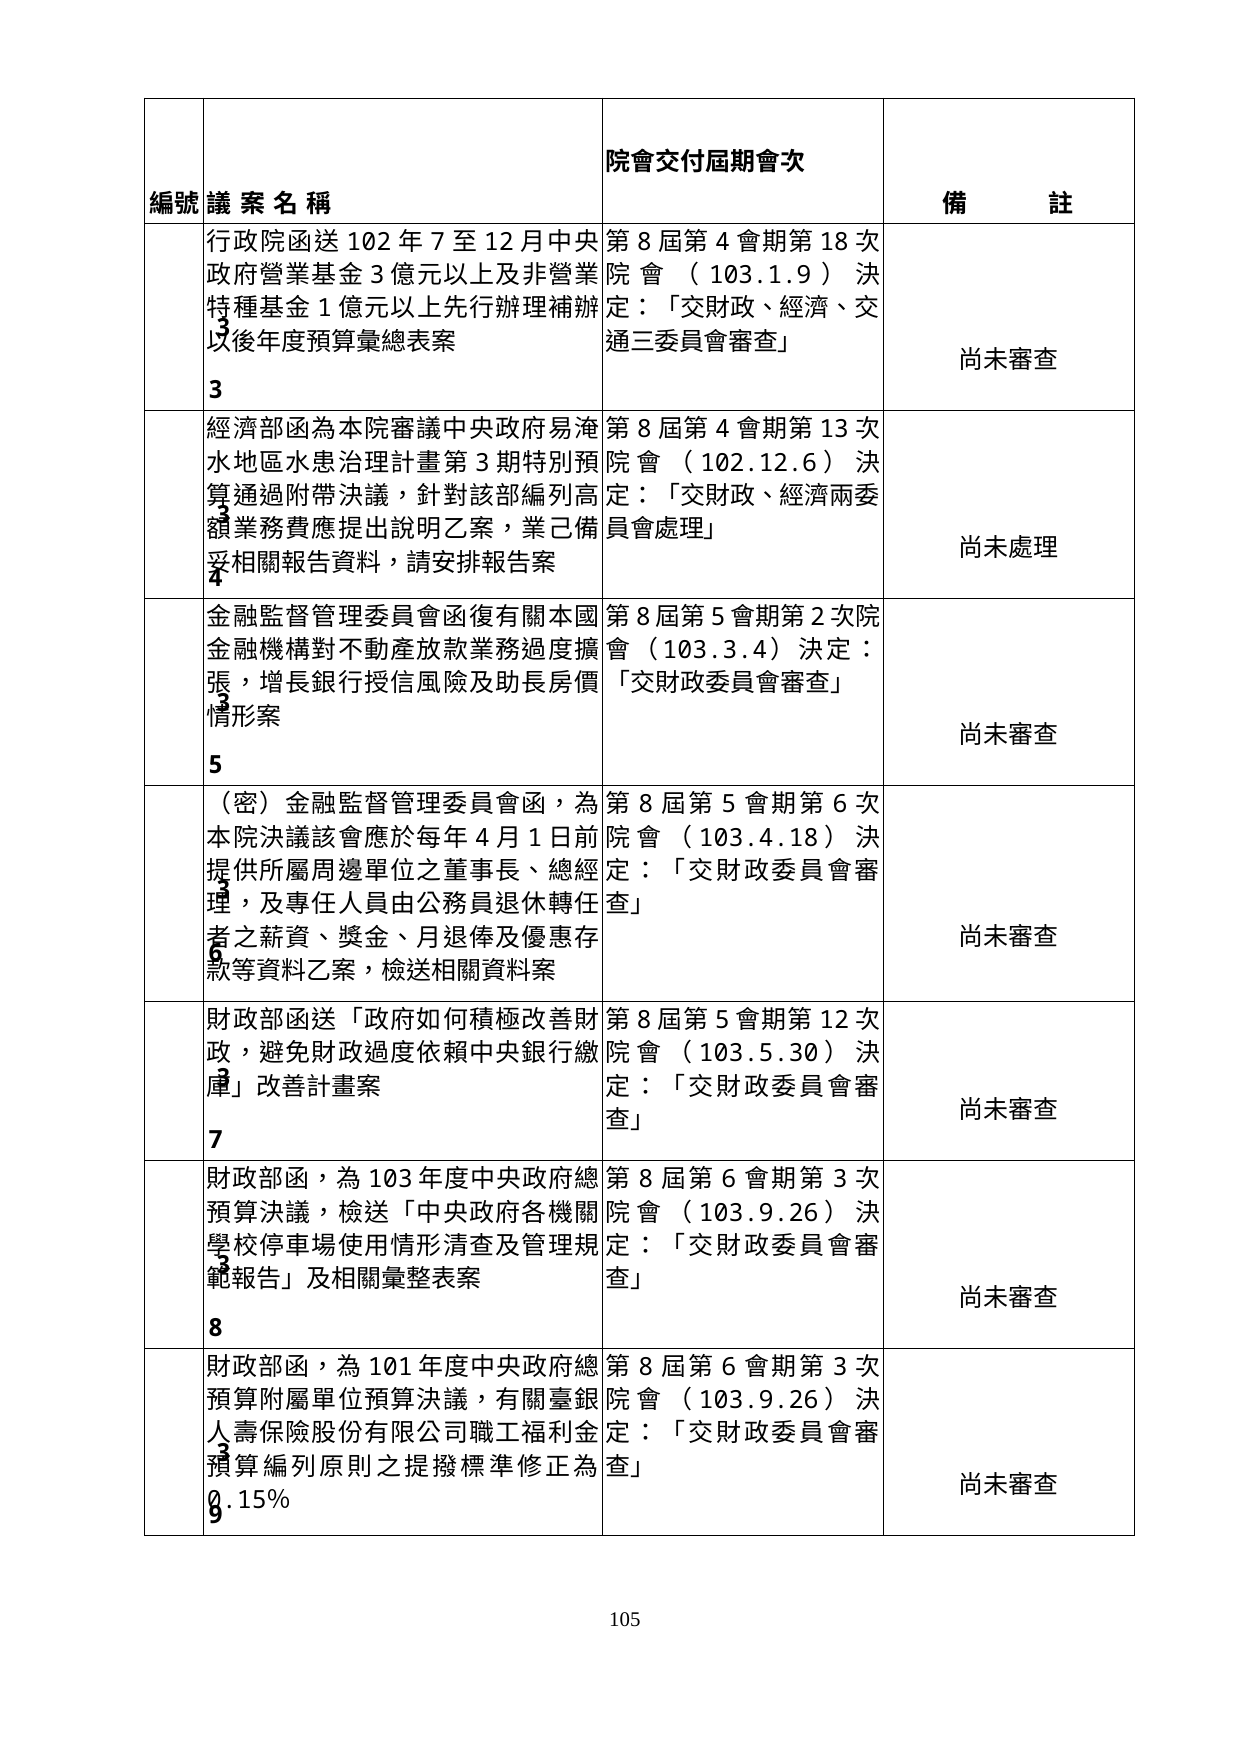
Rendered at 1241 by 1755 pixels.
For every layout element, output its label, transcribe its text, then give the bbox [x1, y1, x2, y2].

table_cell 第8屆第6會期第3次院會（103.9.26）決定：「交財政委員會審查」 [603, 1349, 883, 1535]
table_cell 金融監督管理委員會函復有關本國金融機構對不動產放款業務過度擴張，增長銀行授信風險及助長房價情形案 [204, 599, 602, 785]
table_header 院會交付屆期會次 [603, 99, 883, 222]
table_cell 尚未審查 [884, 1002, 1134, 1160]
table_cell 尚未審查 [884, 224, 1134, 410]
table_header 議案名稱 [204, 99, 602, 222]
table_cell 尚未審查 [884, 599, 1134, 785]
table_cell [145, 224, 203, 410]
table_cell 尚未審查 [884, 1349, 1134, 1535]
table_cell [145, 1161, 203, 1347]
table_cell 第8屆第5會期第12次院會（103.5.30）決定：「交財政委員會審查」 [603, 1002, 883, 1160]
table_cell [145, 599, 203, 785]
table_cell 第8屆第5會期第2次院會（103.3.4）決定：「交財政委員會審查」 [603, 599, 883, 785]
table_cell 財政部函，為101年度中央政府總預算附屬單位預算決議，有關臺銀人壽保險股份有限公司職工福利金預算編列原則之提撥標準修正為0.15％ [204, 1349, 602, 1535]
table_cell 第8屆第5會期第6次院會（103.4.18）決定：「交財政委員會審查」 [603, 786, 883, 1001]
table_cell 第8屆第4會期第18次院會（103.1.9）決定：「交財政、經濟、交通三委員會審查」 [603, 224, 883, 410]
table_cell [145, 786, 203, 1001]
table_cell 第8屆第4會期第13次院會（102.12.6）決定：「交財政、經濟兩委員會處理」 [603, 411, 883, 597]
table_cell 財政部函，為103年度中央政府總預算決議，檢送「中央政府各機關學校停車場使用情形清查及管理規範報告」及相關彙整表案 [204, 1161, 602, 1347]
table_cell 尚未處理 [884, 411, 1134, 597]
table_cell 第8屆第6會期第3次院會（103.9.26）決定：「交財政委員會審查」 [603, 1161, 883, 1347]
table_cell 財政部函送「政府如何積極改善財政，避免財政過度依賴中央銀行繳庫」改善計畫案 [204, 1002, 602, 1160]
table_cell （密）金融監督管理委員會函，為本院決議該會應於每年4月1日前提供所屬周邊單位之董事長、總經理，及專任人員由公務員退休轉任者之薪資、獎金、月退俸及優惠存款等資料乙案，檢送相關資料案 [204, 786, 602, 1001]
table_cell [145, 1349, 203, 1535]
table_cell 尚未審查 [884, 1161, 1134, 1347]
table_cell [145, 1002, 203, 1160]
table_cell [145, 411, 203, 597]
table_cell 尚未審查 [884, 786, 1134, 1001]
table_cell 行政院函送102年7至12月中央政府營業基金3億元以上及非營業特種基金1億元以上先行辦理補辦以後年度預算彙總表案 [204, 224, 602, 410]
table_cell 經濟部函為本院審議中央政府易淹水地區水患治理計畫第3期特別預算通過附帶決議，針對該部編列高額業務費應提出說明乙案，業己備妥相關報告資料，請安排報告案 [204, 411, 602, 597]
table_header 編號 [145, 99, 203, 222]
table_header 備 註 [884, 99, 1134, 222]
